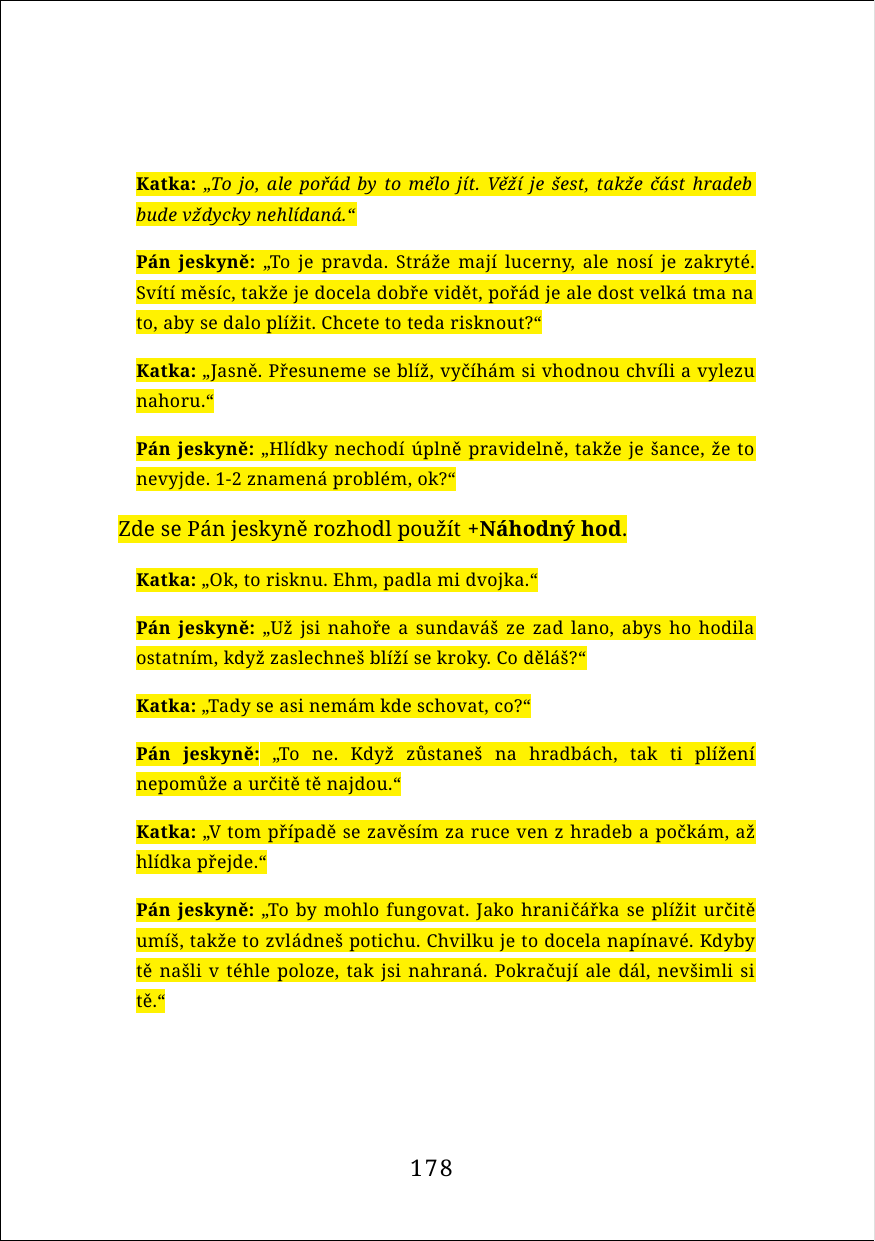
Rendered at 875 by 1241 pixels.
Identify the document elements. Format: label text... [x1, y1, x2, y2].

text Pán jeskyně: „To ne. Když zůstaneš na hradbách, tak ti plížení nepomůže a určitě tě najdou.“ [136, 742, 756, 796]
text Katka: „To jo, ale pořád by to mělo jít. Věží je šest, takže část hradeb bude vždycky nehlídaná.“ [136, 172, 756, 226]
text Pán jeskyně: „To je pravda. Stráže mají lucerny, ale nosí je zakryté. Svítí měsíc, takže je docela dobře vidět, pořád je ale dost velká tma na to, aby se dalo plížit. Chcete to teda risknout?“ [136, 250, 756, 334]
text Katka: „Tady se asi nemám kde schovat, co?“ [136, 694, 756, 718]
text Pán jeskyně: „To by mohlo fungovat. Jako hraničářka se plížit určitě umíš, takže to zvládneš potichu. Chvilku je to docela napínavé. Kdyby tě našli v téhle poloze, tak jsi nahraná. Pokračují ale dál, nevšimli si tě.“ [136, 898, 756, 1013]
text Katka: „Jasně. Přesuneme se blíž, vyčíhám si vhodnou chvíli a vylezu nahoru.“ [136, 358, 756, 413]
text Zde se Pán jeskyně rozhodl použít +Náhodný hod. [118, 514, 756, 543]
text Pán jeskyně: „Už jsi nahoře a sundaváš ze zad lano, abys ho hodila ostatním, když zaslechneš blíží se kroky. Co děláš?“ [136, 616, 756, 670]
text Pán jeskyně: „Hlídky nechodí úplně pravidelně, takže je šance, že to nevyjde. 1-2 znamená problém, ok?“ [136, 436, 756, 491]
text Katka: „V tom případě se zavěsím za ruce ven z hradeb a počkám, až hlídka přejde.“ [136, 820, 756, 874]
text Katka: „Ok, to risknu. Ehm, padla mi dvojka.“ [136, 568, 756, 592]
